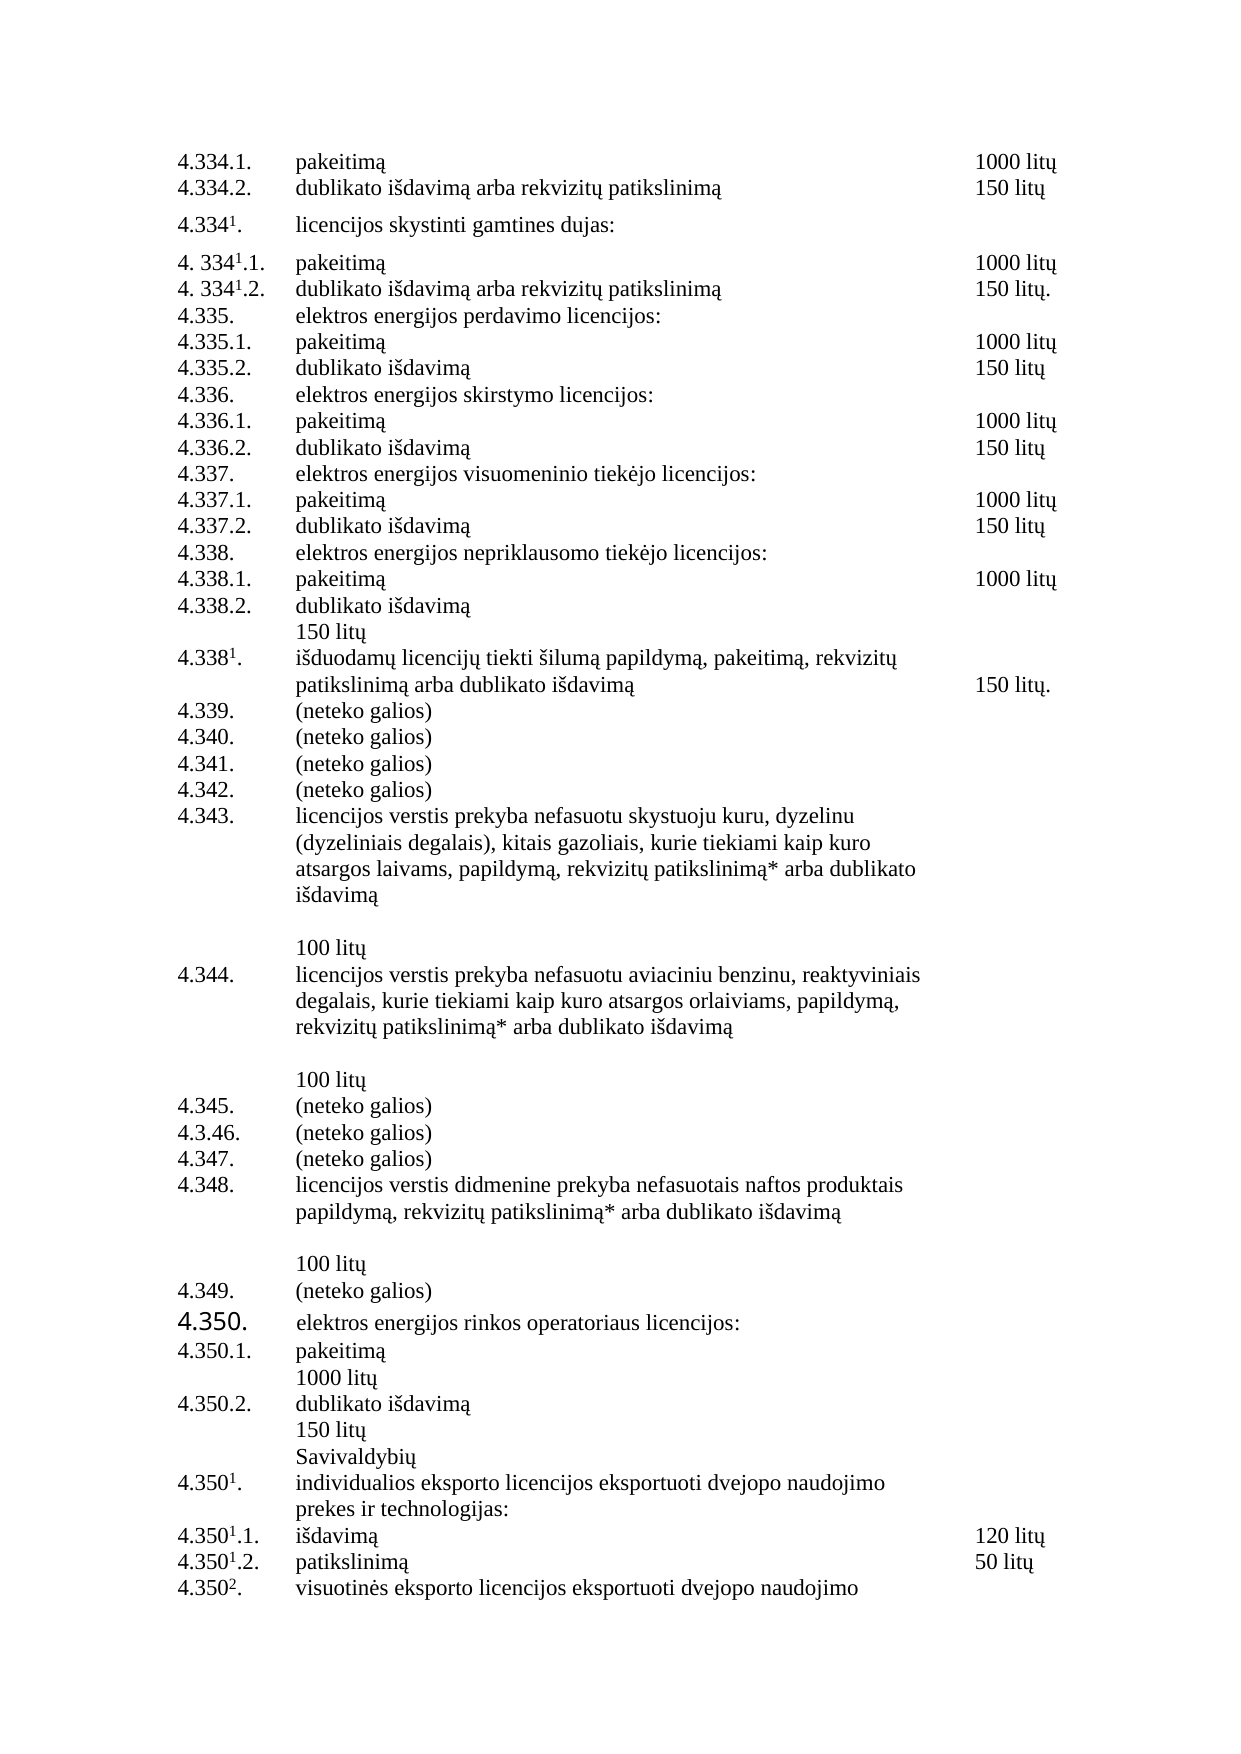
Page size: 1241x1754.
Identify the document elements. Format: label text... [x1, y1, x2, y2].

text 4. 3341.1. pakeitimą 1000 litų [177, 238, 1122, 275]
text 4.336.2. dublikato išdavimą 150 litų [177, 433, 1122, 460]
text Savivaldybių [177, 1443, 945, 1469]
text 4.3501.2. patikslinimą 50 litų [177, 1548, 1122, 1574]
text 4.337. elektros energijos visuomeninio tiekėjo licencijos: [177, 460, 1122, 486]
text patikslinimą arba dublikato išdavimą 150 litų. [177, 671, 1107, 697]
text 4.343. licencijos verstis prekyba nefasuotu skystuoju kuru, dyzelinu (dyzeliniais degalais), kitais gazoliais, kurie tiekiami kaip kuro atsargos laivams, papildymą, rekvizitų patikslinimą* arba dublikato išdavimą 100 litų [177, 802, 945, 961]
text 4.3381. išduodamų licencijų tiekti šilumą papildymą, pakeitimą, rekvizitų [177, 644, 1107, 671]
text 4.336.1. pakeitimą 1000 litų [177, 407, 1122, 433]
list elektros energijos rinkos operatoriaus licencijos: [177, 1303, 945, 1337]
text 4.345. (neteko galios) [177, 1092, 945, 1119]
text 4.3501.1. išdavimą 120 litų [177, 1522, 1122, 1548]
text 4. 3341.2. dublikato išdavimą arba rekvizitų patikslinimą 150 litų. [177, 275, 1122, 302]
text 4.348. licencijos verstis didmenine prekyba nefasuotais naftos produktais papildymą, rekvizitų patikslinimą* arba dublikato išdavimą 100 litų [177, 1171, 945, 1277]
text 4.338.1. pakeitimą 1000 litų [177, 565, 1122, 592]
text 4.3502. visuotinės eksporto licencijos eksportuoti dvejopo naudojimo [177, 1574, 1122, 1601]
text 4.334.1. pakeitimą 1000 litų [177, 148, 1122, 174]
text 4.3341. licencijos skystinti gamtines dujas: [177, 200, 1122, 238]
text 4.335.2. dublikato išdavimą 150 litų [177, 354, 1122, 381]
text 4.347. (neteko galios) [177, 1145, 945, 1171]
text 4.344. licencijos verstis prekyba nefasuotu aviaciniu benzinu, reaktyviniais degalais, kurie tiekiami kaip kuro atsargos orlaiviams, papildymą, rekvizitų patikslinimą* arba dublikato išdavimą 100 litų [177, 961, 945, 1092]
text 4.338.2. dublikato išdavimą 150 litų [177, 592, 945, 644]
text 4.338. elektros energijos nepriklausomo tiekėjo licencijos: [177, 539, 1122, 565]
text 4.350.1. pakeitimą 1000 litų [177, 1337, 945, 1390]
text 4.3501. individualios eksporto licencijos eksportuoti dvejopo naudojimo [177, 1469, 1122, 1495]
text 4.337.1. pakeitimą 1000 litų [177, 486, 1122, 513]
text 4.342. (neteko galios) [177, 776, 945, 802]
text 4.336. elektros energijos skirstymo licencijos: [177, 381, 1122, 407]
text 4.340. (neteko galios) [177, 723, 945, 750]
text 4.3.46. (neteko galios) [177, 1119, 945, 1145]
text 4.337.2. dublikato išdavimą 150 litų [177, 513, 1122, 539]
text prekes ir technologijas: [177, 1495, 1122, 1522]
text 4.349. (neteko galios) [177, 1277, 945, 1303]
text 4.335.1. pakeitimą 1000 litų [177, 328, 1122, 354]
text 4.350.2. dublikato išdavimą 150 litų [177, 1390, 945, 1443]
text 4.335. elektros energijos perdavimo licencijos: [177, 302, 1122, 328]
text 4.341. (neteko galios) [177, 750, 945, 776]
text 4.339. (neteko galios) [177, 697, 945, 723]
text 4.334.2. dublikato išdavimą arba rekvizitų patikslinimą 150 litų [177, 174, 1122, 200]
